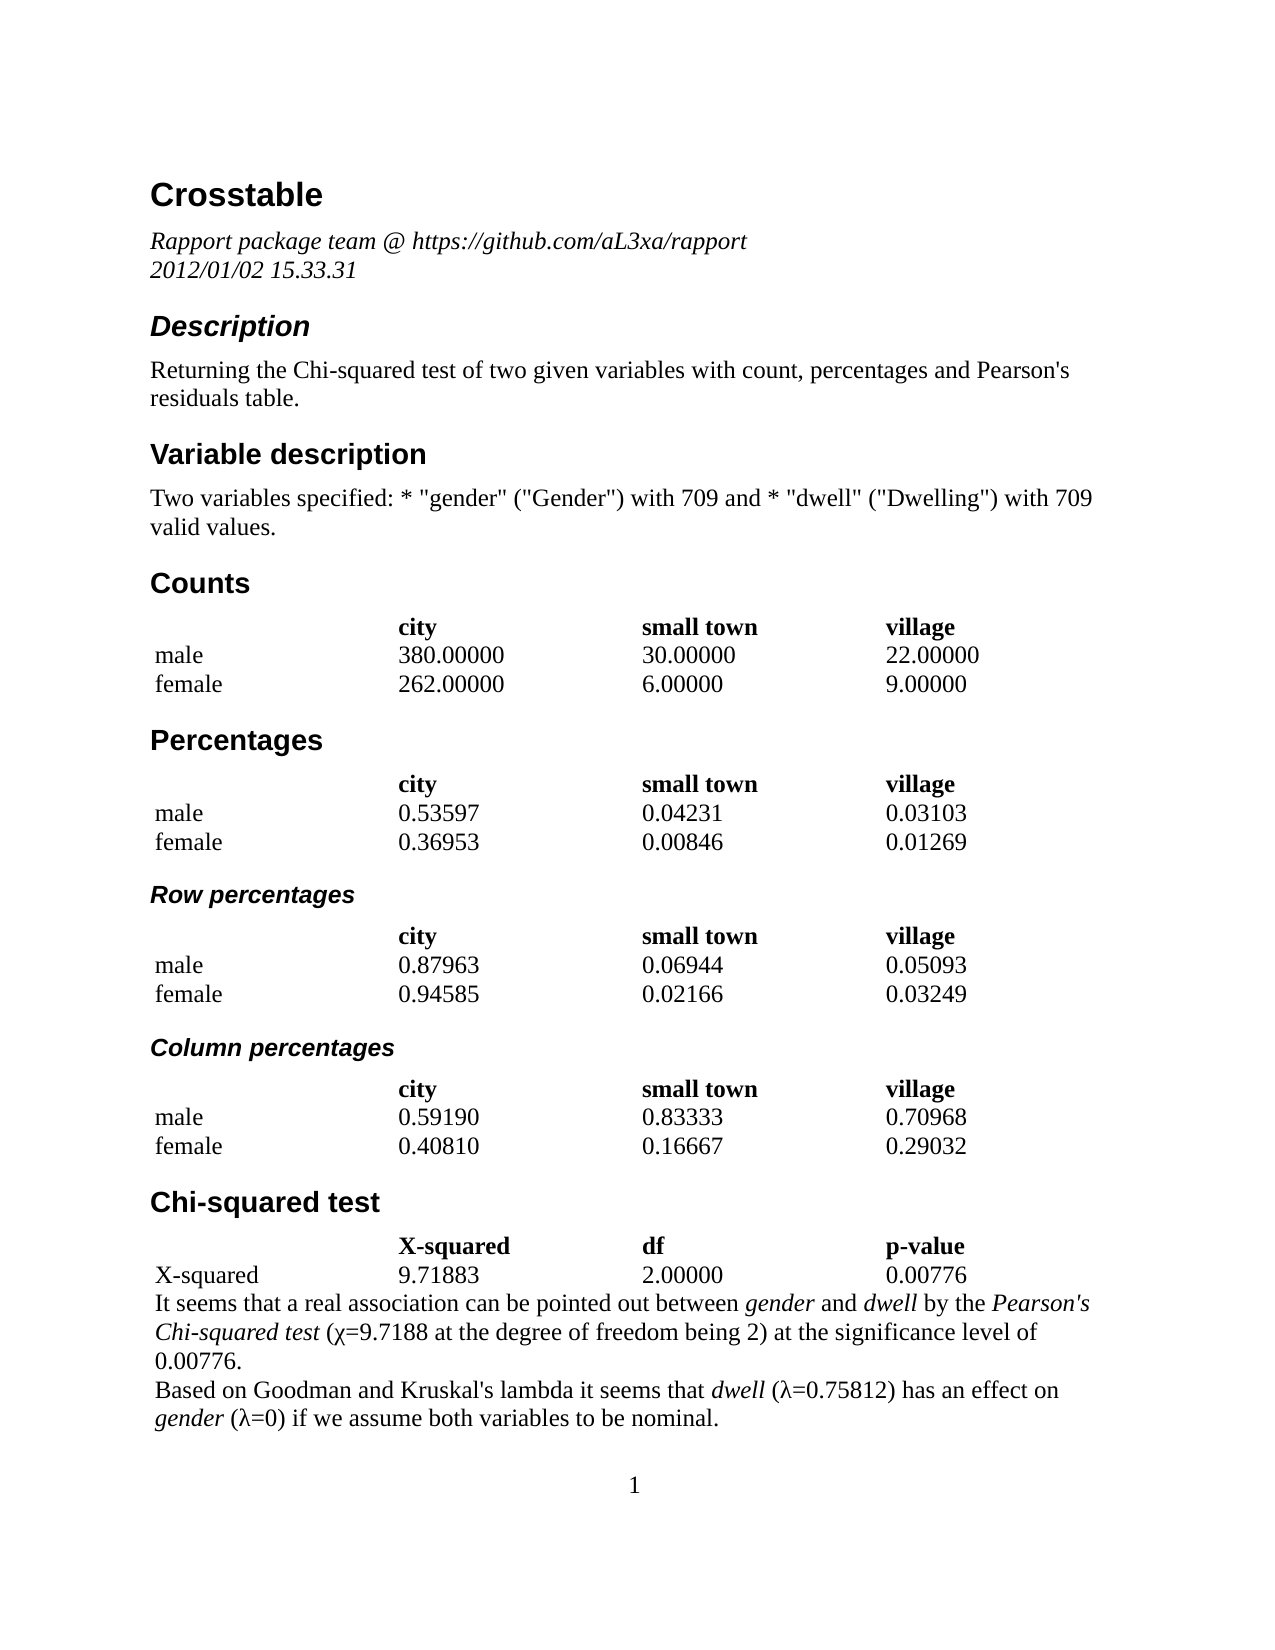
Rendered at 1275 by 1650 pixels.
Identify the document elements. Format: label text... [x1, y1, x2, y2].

table_header small town [638, 921, 881, 950]
subtitle Percentages [150, 723, 1125, 757]
table_cell female [150, 1131, 394, 1160]
table_cell 0.00776 [881, 1260, 1125, 1288]
table_cell male [150, 798, 394, 827]
table_header village [881, 921, 1125, 950]
table_cell 0.16667 [638, 1131, 881, 1160]
table_cell X-squared [150, 1260, 394, 1288]
text Rapport package team @ https://github.com/aL3xa/rapport [150, 226, 1125, 255]
subtitle Counts [150, 566, 1125, 599]
table_header [150, 612, 394, 641]
subtitle Chi-squared test [150, 1185, 1125, 1218]
subtitle Crosstable [150, 175, 1125, 214]
table_header It seems that a real association can be pointed out between gender and dwell by the Pearson's Chi-squared test (χ=9.7188 at the degree of freedom being 2) at the significance level of 0.00776. [150, 1289, 1125, 1375]
table_cell male [150, 1103, 394, 1131]
table_cell 0.53597 [394, 798, 637, 827]
text 2012/01/02 15.33.31 [150, 255, 1125, 284]
table_header [150, 769, 394, 798]
table_cell Based on Goodman and Kruskal's lambda it seems that dwell (λ=0.75812) has an effect on gender (λ=0) if we assume both variables to be nominal. [150, 1375, 1125, 1432]
subtitle Column percentages [150, 1033, 1125, 1061]
table_cell 0.70968 [881, 1103, 1125, 1131]
table_cell 0.29032 [881, 1131, 1125, 1160]
table_header village [881, 1074, 1125, 1102]
table_header city [394, 921, 637, 950]
table_cell female [150, 979, 394, 1008]
table_cell male [150, 641, 394, 669]
table_header small town [638, 769, 881, 798]
table_header village [881, 612, 1125, 641]
table_cell female [150, 669, 394, 698]
table_header city [394, 769, 637, 798]
table_cell 0.36953 [394, 827, 637, 855]
table_cell male [150, 950, 394, 979]
table_cell 0.87963 [394, 950, 637, 979]
table_header city [394, 1074, 637, 1102]
table_header [150, 1231, 394, 1260]
table_cell 0.01269 [881, 827, 1125, 855]
table_cell 262.00000 [394, 669, 637, 698]
table_cell 0.03103 [881, 798, 1125, 827]
text Returning the Chi-squared test of two given variables with count, percentages and Pearson's residuals table. [150, 355, 1125, 412]
table_header p-value [881, 1231, 1125, 1260]
table_header village [881, 769, 1125, 798]
table_cell 9.71883 [394, 1260, 637, 1288]
table_cell 0.06944 [638, 950, 881, 979]
table_cell 0.00846 [638, 827, 881, 855]
table_cell 0.59190 [394, 1103, 637, 1131]
table_header [150, 921, 394, 950]
table_cell 0.04231 [638, 798, 881, 827]
table_cell 2.00000 [638, 1260, 881, 1288]
subtitle Row percentages [150, 880, 1125, 909]
table_header city [394, 612, 637, 641]
table_header small town [638, 1074, 881, 1102]
subtitle Description [150, 309, 1125, 342]
table_cell 9.00000 [881, 669, 1125, 698]
table_cell 380.00000 [394, 641, 637, 669]
table_cell 0.40810 [394, 1131, 637, 1160]
table_header small town [638, 612, 881, 641]
subtitle Variable description [150, 437, 1125, 471]
table_header [150, 1074, 394, 1102]
table_header X-squared [394, 1231, 637, 1260]
text Two variables specified: * "gender" ("Gender") with 709 and * "dwell" ("Dwelling") with 709 valid values. [150, 483, 1125, 541]
table_cell 0.05093 [881, 950, 1125, 979]
table_cell 0.94585 [394, 979, 637, 1008]
table_cell 0.03249 [881, 979, 1125, 1008]
table_cell 30.00000 [638, 641, 881, 669]
table_cell 6.00000 [638, 669, 881, 698]
table_cell female [150, 827, 394, 855]
table_header df [638, 1231, 881, 1260]
table_cell 22.00000 [881, 641, 1125, 669]
table_cell 0.83333 [638, 1103, 881, 1131]
table_cell 0.02166 [638, 979, 881, 1008]
